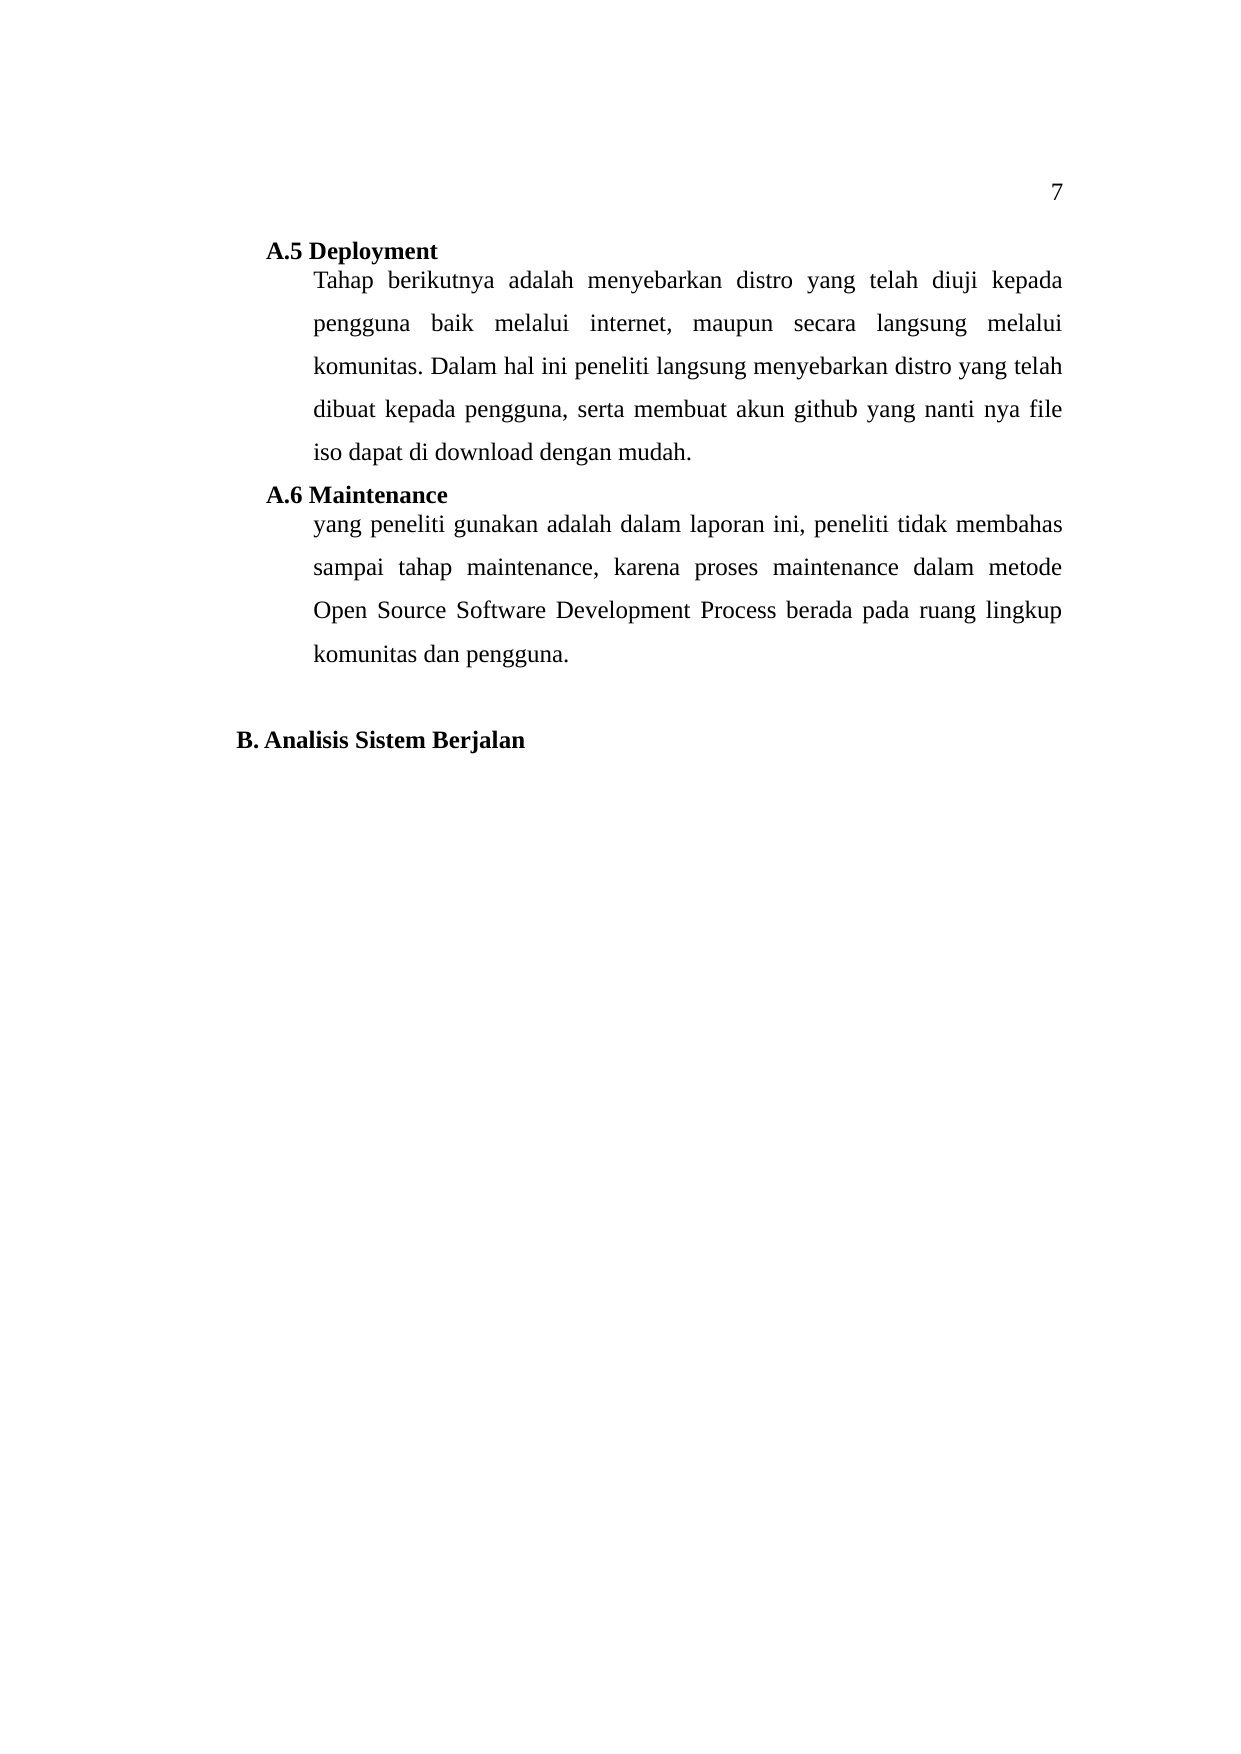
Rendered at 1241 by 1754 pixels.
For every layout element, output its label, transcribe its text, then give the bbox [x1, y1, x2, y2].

text A.6 Maintenance [266, 481, 1063, 509]
list B. Analisis Sistem Berjalan [236, 725, 1063, 754]
text yang peneliti gunakan adalah dalam laporan ini, peneliti tidak membahas sampai tahap maintenance, karena proses maintenance dalam metode Open Source Software Development Process berada pada ruang lingkup komunitas dan pengguna. [313, 509, 1063, 667]
text Tahap berikutnya adalah menyebarkan distro yang telah diuji kepada pengguna baik melalui internet, maupun secara langsung melalui komunitas. Dalam hal ini peneliti langsung menyebarkan distro yang telah dibuat kepada pengguna, serta membuat akun github yang nanti nya file iso dapat di download dengan mudah. [313, 265, 1063, 466]
text A.5 Deployment [266, 236, 1063, 265]
